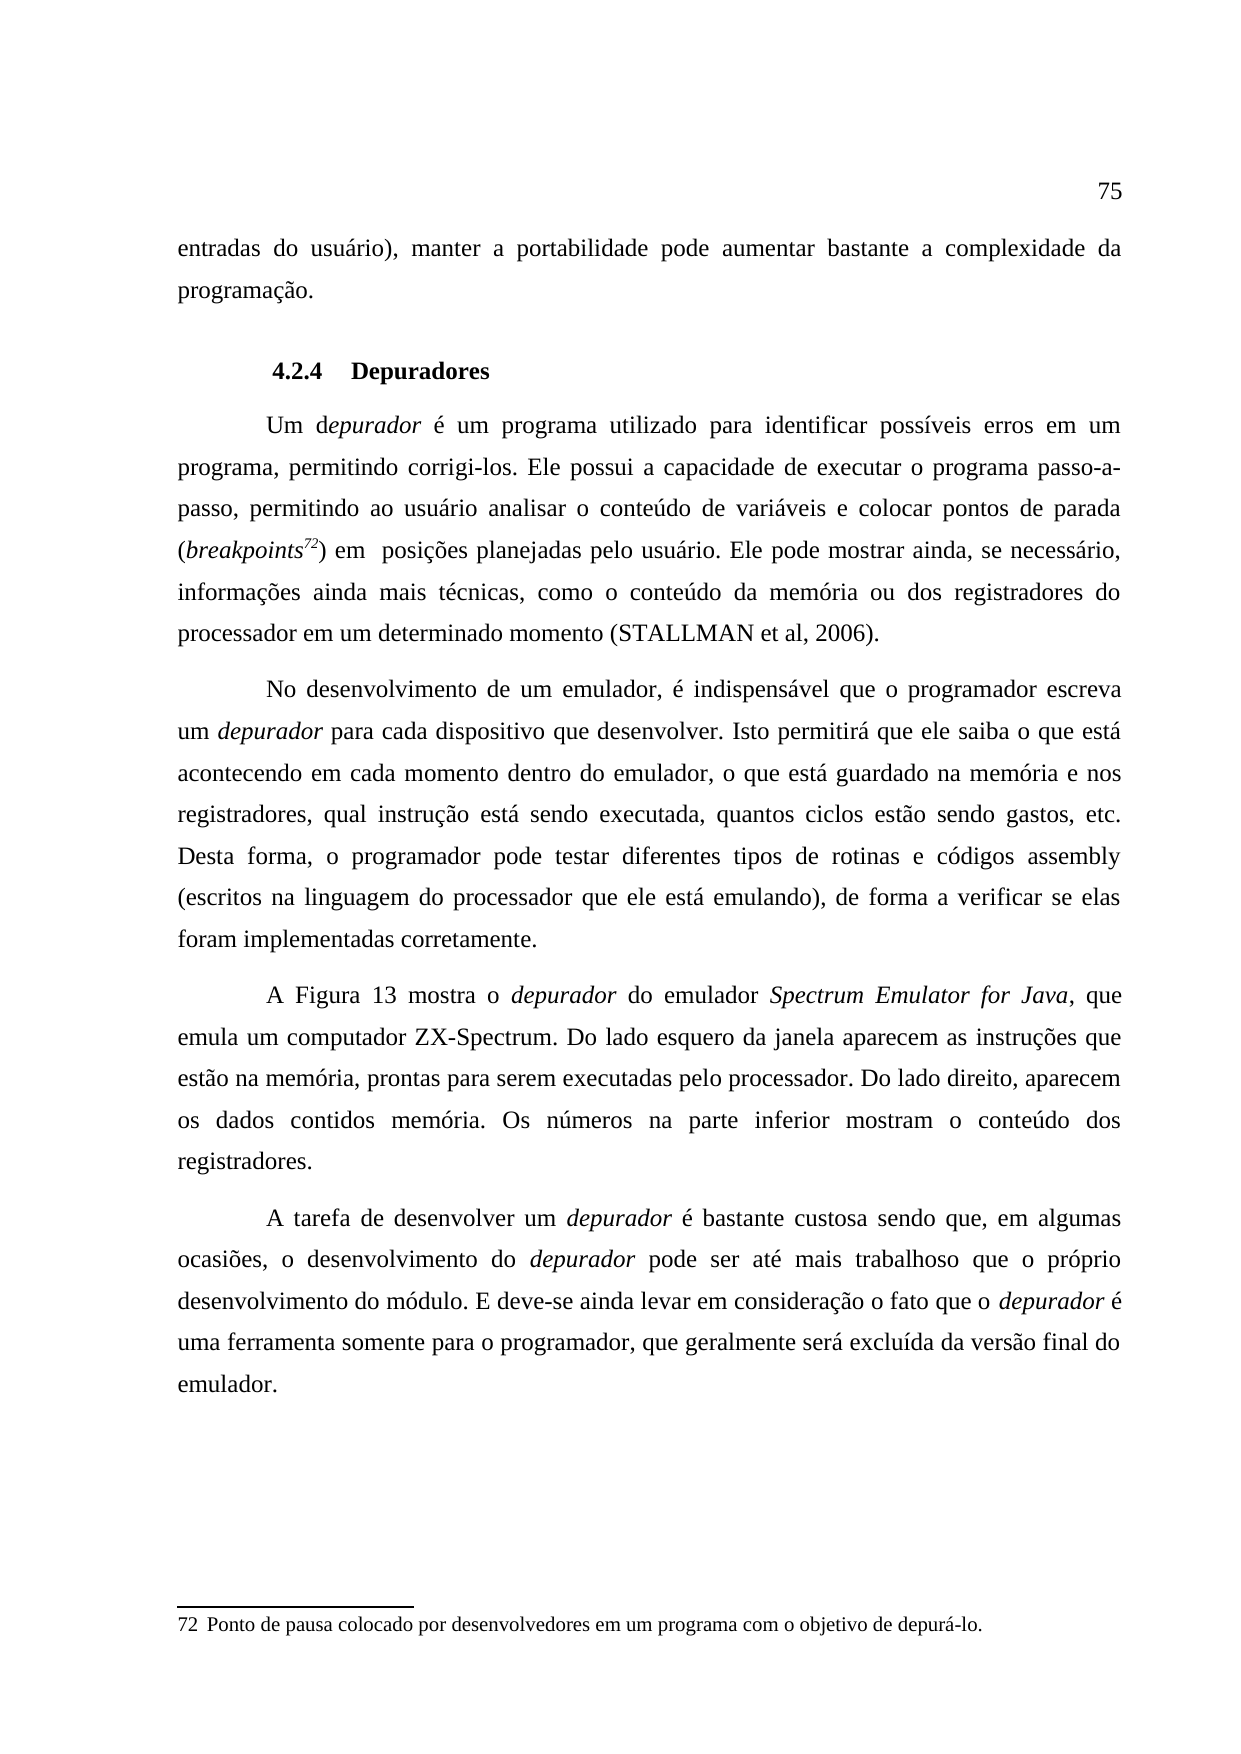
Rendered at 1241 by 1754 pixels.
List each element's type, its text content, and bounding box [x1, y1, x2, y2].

text A Figura 13 mostra o depurador do emulador Spectrum Emulator for Java, que emula um computador ZX-Spectrum. Do lado esquero da janela aparecem as instruções que estão na memória, prontas para serem executadas pelo processador. Do lado direito, aparecem os dados contidos memória. Os números na parte inferior mostram o conteúdo dos registradores. [177, 981, 1122, 1175]
text Ponto de pausa colocado por desenvolvedores em um programa com o objetivo de depurá-lo. [177, 1613, 1122, 1636]
text A tarefa de desenvolver um depurador é bastante custosa sendo que, em algumas ocasiões, o desenvolvimento do depurador pode ser até mais trabalhoso que o próprio desenvolvimento do módulo. E deve-se ainda levar em consideração o fato que o depurador é uma ferramenta somente para o programador, que geralmente será excluída da versão final do emulador. [177, 1204, 1122, 1398]
subtitle Depuradores [177, 357, 1122, 385]
text entradas do usuário), manter a portabilidade pode aumentar bastante a complexidade da programação. [177, 234, 1122, 304]
text Um depurador é um programa utilizado para identificar possíveis erros em um programa, permitindo corrigi-los. Ele possui a capacidade de executar o programa passo-a-passo, permitindo ao usuário analisar o conteúdo de variáveis e colocar pontos de parada (breakpoints) em posições planejadas pelo usuário. Ele pode mostrar ainda, se necessário, informações ainda mais técnicas, como o conteúdo da memória ou dos registradores do processador em um determinado momento (STALLMAN et al, 2006). [177, 411, 1122, 647]
text No desenvolvimento de um emulador, é indispensável que o programador escreva um depurador para cada dispositivo que desenvolver. Isto permitirá que ele saiba o que está acontecendo em cada momento dentro do emulador, o que está guardado na memória e nos registradores, qual instrução está sendo executada, quantos ciclos estão sendo gastos, etc. Desta forma, o programador pode testar diferentes tipos de rotinas e códigos assembly (escritos na linguagem do processador que ele está emulando), de forma a verificar se elas foram implementadas corretamente. [177, 676, 1122, 953]
